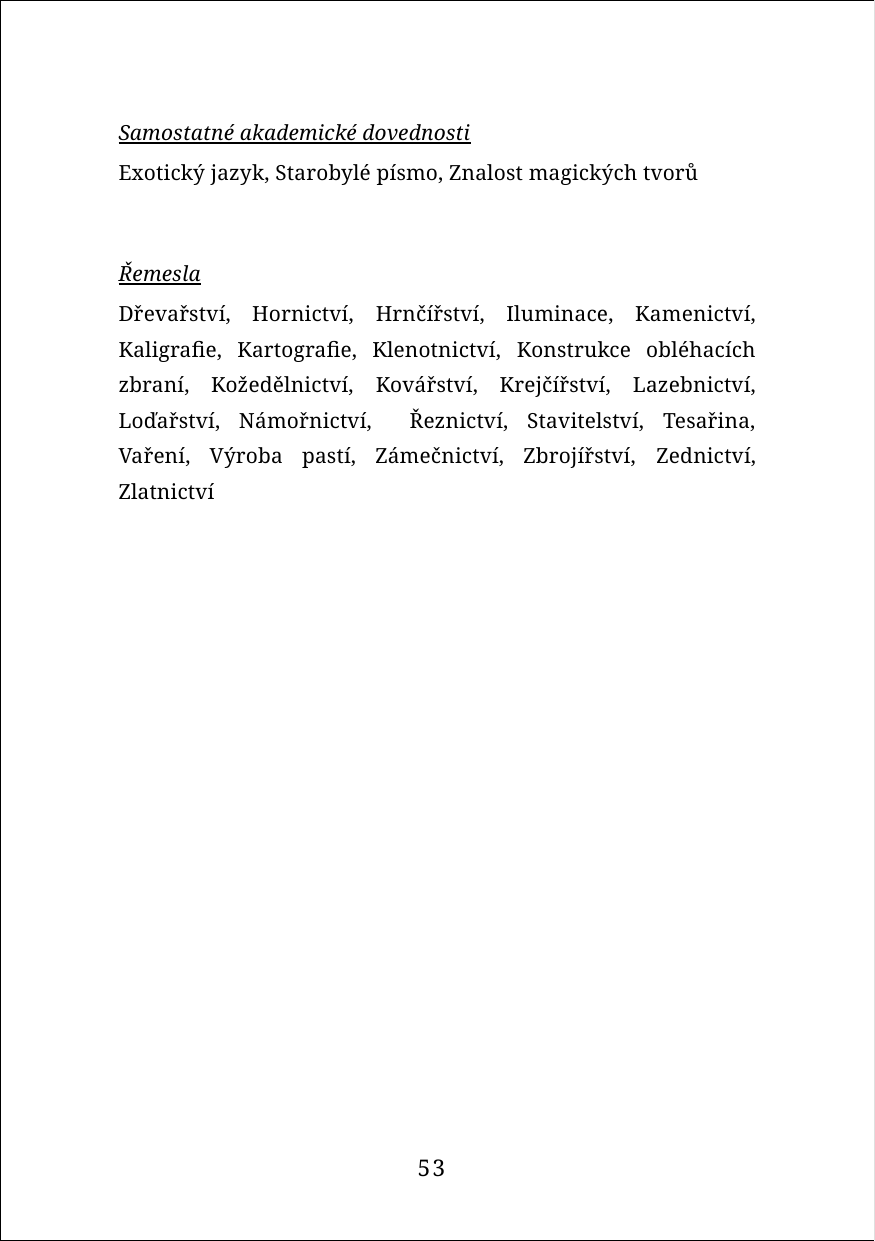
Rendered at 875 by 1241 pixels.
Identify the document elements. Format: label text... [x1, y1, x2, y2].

text Exotický jazyk, Starobylé písmo, Znalost magických tvorů [118, 158, 756, 187]
subtitle Řemesla [118, 259, 756, 288]
subtitle Samostatné akademické dovednosti [118, 118, 756, 147]
text Dřevařství, Hornictví, Hrnčířství, Iluminace, Kamenictví, Kaligrafie, Kartografie, Klenotnictví, Konstrukce obléhacích zbraní, Kožedělnictví, Kovářství, Krejčířství, Lazebnictví, Loďařství, Námořnictví, Řeznictví, Stavitelství, Tesařina, Vaření, Výroba pastí, Zámečnictví, Zbrojířství, Zednictví, Zlatnictví [118, 299, 756, 506]
